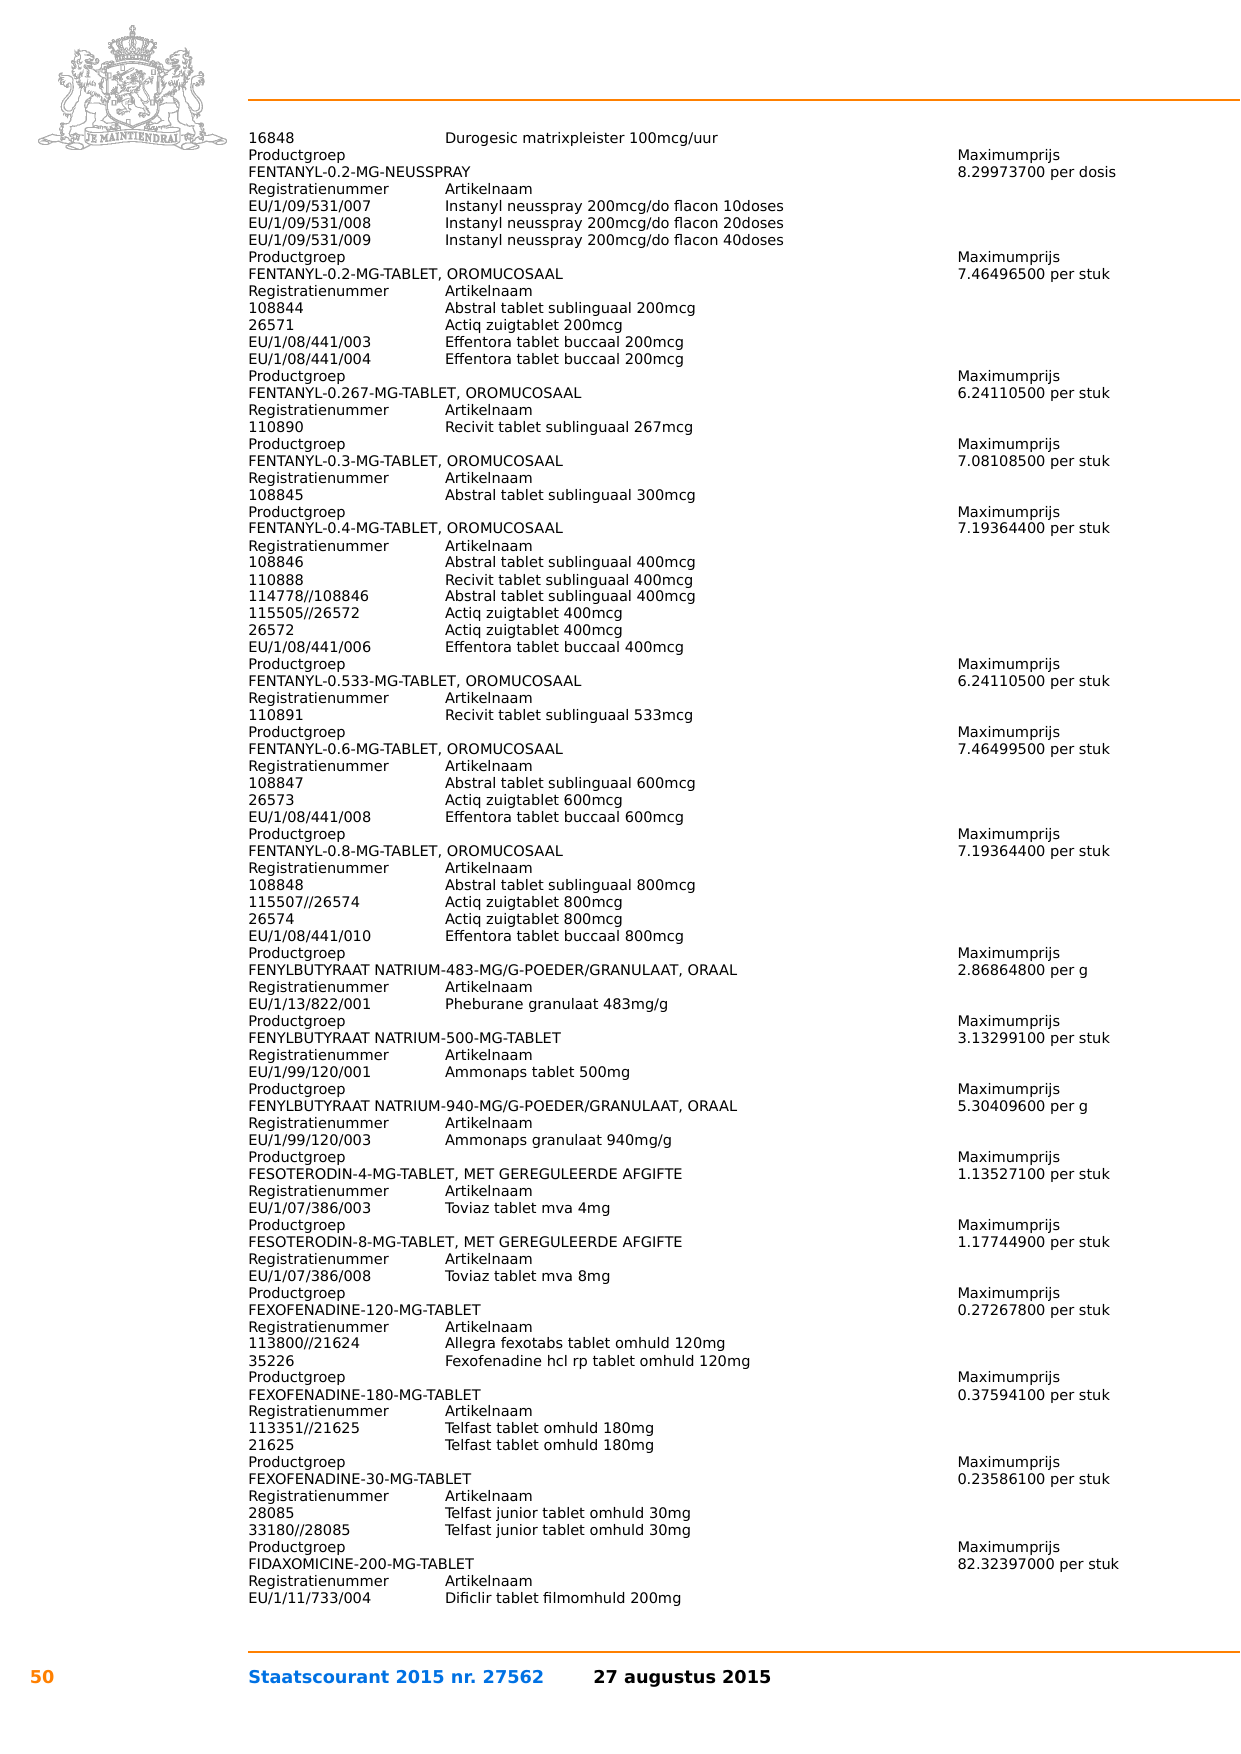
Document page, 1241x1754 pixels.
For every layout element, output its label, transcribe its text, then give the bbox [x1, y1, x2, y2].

table_cell [951, 470, 1163, 486]
table_cell [439, 1539, 951, 1556]
table_cell Maximumprijs [951, 249, 1163, 266]
table_cell Maximumprijs [951, 1217, 1163, 1233]
table_cell Actiq zuigtablet 400mcg [439, 622, 951, 639]
table_cell Maximumprijs [951, 1285, 1163, 1301]
table_cell [951, 402, 1163, 418]
table_cell [439, 147, 951, 164]
table_cell Registratienummer [248, 181, 439, 198]
table_cell Artikelnaam [439, 1319, 951, 1335]
table_cell 108844 [248, 300, 439, 317]
table_cell [951, 1268, 1163, 1284]
table_cell 108846 [248, 554, 439, 571]
table_cell [951, 639, 1163, 656]
table_cell [951, 707, 1163, 724]
table_cell [439, 1149, 951, 1166]
table_cell [951, 809, 1163, 826]
table_cell Productgroep [248, 1454, 439, 1471]
table_cell [951, 1437, 1163, 1454]
table_cell [439, 368, 951, 384]
table_cell Registratienummer [248, 1183, 439, 1199]
table_cell [951, 1047, 1163, 1064]
table_cell [951, 215, 1163, 232]
table_cell FENTANYL-0.2-MG-TABLET, OROMUCOSAAL [248, 266, 951, 283]
table_cell Registratienummer [248, 1573, 439, 1590]
table_cell [951, 996, 1163, 1013]
table_cell 114778//108846 [248, 588, 439, 605]
table_cell EU/1/09/531/008 [248, 215, 439, 232]
table_cell Registratienummer [248, 538, 439, 554]
table_cell Actiq zuigtablet 800mcg [439, 911, 951, 928]
table_cell 3.13299100 per stuk [951, 1030, 1163, 1047]
table_cell FENYLBUTYRAAT NATRIUM-940-MG/G-POEDER/GRANULAAT, ORAAL [248, 1098, 951, 1115]
table_cell Instanyl neusspray 200mcg/do flacon 40doses [439, 232, 951, 249]
table_cell Artikelnaam [439, 1183, 951, 1199]
table_cell Artikelnaam [439, 1403, 951, 1420]
table_cell [951, 622, 1163, 639]
table_cell [951, 792, 1163, 809]
table_cell [951, 775, 1163, 792]
table_cell [439, 724, 951, 741]
table_cell Productgroep [248, 436, 439, 452]
table_cell [951, 317, 1163, 334]
table_cell Maximumprijs [951, 147, 1163, 164]
table_cell 6.24110500 per stuk [951, 673, 1163, 690]
table_cell 26573 [248, 792, 439, 809]
table_cell 108845 [248, 486, 439, 503]
table_cell 2.86864800 per g [951, 962, 1163, 979]
table_cell 113800//21624 [248, 1335, 439, 1352]
table_cell EU/1/09/531/009 [248, 232, 439, 249]
table_cell [951, 1522, 1163, 1539]
table_cell Ammonaps granulaat 940mg/g [439, 1132, 951, 1149]
table_cell Maximumprijs [951, 368, 1163, 384]
table_cell EU/1/09/531/007 [248, 198, 439, 215]
table_cell Actiq zuigtablet 800mcg [439, 894, 951, 911]
table_cell Productgroep [248, 1285, 439, 1301]
table_cell Productgroep [248, 826, 439, 843]
table_cell Registratienummer [248, 1319, 439, 1335]
table_cell 26571 [248, 317, 439, 334]
table_cell Effentora tablet buccaal 200mcg [439, 351, 951, 368]
table_cell Artikelnaam [439, 1251, 951, 1267]
table_cell [951, 1420, 1163, 1437]
table_cell Maximumprijs [951, 1454, 1163, 1471]
table_cell Maximumprijs [951, 1149, 1163, 1166]
table_cell [951, 588, 1163, 605]
table_cell Telfast tablet omhuld 180mg [439, 1437, 951, 1454]
table_cell Durogesic matrixpleister 100mcg/uur [439, 130, 951, 147]
table_cell 26572 [248, 622, 439, 639]
table_cell Abstral tablet sublinguaal 300mcg [439, 486, 951, 503]
table_cell Registratienummer [248, 1115, 439, 1132]
table_cell FESOTERODIN-8-MG-TABLET, MET GEREGULEERDE AFGIFTE [248, 1234, 951, 1251]
table_cell EU/1/11/733/004 [248, 1590, 439, 1607]
table_cell Maximumprijs [951, 436, 1163, 452]
table_cell FENTANYL-0.4-MG-TABLET, OROMUCOSAAL [248, 520, 951, 537]
table_cell Registratienummer [248, 690, 439, 707]
table_cell EU/1/07/386/008 [248, 1268, 439, 1284]
table_cell [951, 198, 1163, 215]
table_cell EU/1/08/441/004 [248, 351, 439, 368]
table_cell [951, 419, 1163, 436]
table_cell Abstral tablet sublinguaal 200mcg [439, 300, 951, 317]
table_cell FESOTERODIN-4-MG-TABLET, MET GEREGULEERDE AFGIFTE [248, 1166, 951, 1183]
table_cell EU/1/07/386/003 [248, 1200, 439, 1217]
table_cell 6.24110500 per stuk [951, 385, 1163, 402]
table_cell Effentora tablet buccaal 400mcg [439, 639, 951, 656]
table_cell Recivit tablet sublinguaal 400mcg [439, 571, 951, 588]
table_cell Maximumprijs [951, 1013, 1163, 1030]
table_cell [439, 826, 951, 843]
table_cell [951, 571, 1163, 588]
table_cell [951, 911, 1163, 928]
table_cell 33180//28085 [248, 1522, 439, 1539]
table_cell [951, 1064, 1163, 1081]
table_cell Productgroep [248, 1013, 439, 1030]
table_cell Maximumprijs [951, 656, 1163, 673]
table_cell Productgroep [248, 945, 439, 962]
table_cell Maximumprijs [951, 945, 1163, 962]
table_cell Maximumprijs [951, 1369, 1163, 1386]
table_cell 108848 [248, 877, 439, 894]
table_cell Registratienummer [248, 1251, 439, 1267]
table_cell Pheburane granulaat 483mg/g [439, 996, 951, 1013]
table_cell [951, 877, 1163, 894]
table_cell Productgroep [248, 1149, 439, 1166]
table_cell Maximumprijs [951, 1081, 1163, 1098]
table_cell [951, 130, 1163, 147]
table_cell Effentora tablet buccaal 200mcg [439, 334, 951, 351]
table_cell Productgroep [248, 504, 439, 520]
table_cell [951, 860, 1163, 877]
table_cell 108847 [248, 775, 439, 792]
table_cell [439, 249, 951, 266]
table_cell 1.17744900 per stuk [951, 1234, 1163, 1251]
table_cell Productgroep [248, 724, 439, 741]
table_cell [951, 351, 1163, 368]
table_cell Dificlir tablet filmomhuld 200mg [439, 1590, 951, 1607]
table_cell [951, 554, 1163, 571]
table_cell [439, 436, 951, 452]
table_cell Artikelnaam [439, 1047, 951, 1064]
table_cell [951, 1251, 1163, 1267]
table_cell Artikelnaam [439, 283, 951, 300]
table_cell [951, 758, 1163, 775]
table_cell FENYLBUTYRAAT NATRIUM-500-MG-TABLET [248, 1030, 951, 1047]
table_cell Abstral tablet sublinguaal 400mcg [439, 588, 951, 605]
table_cell Effentora tablet buccaal 600mcg [439, 809, 951, 826]
table_cell FENTANYL-0.3-MG-TABLET, OROMUCOSAAL [248, 453, 951, 469]
table_cell Registratienummer [248, 1403, 439, 1420]
table_cell 16848 [248, 130, 439, 147]
table_cell [951, 1319, 1163, 1335]
table_cell Artikelnaam [439, 470, 951, 486]
table_cell Recivit tablet sublinguaal 267mcg [439, 419, 951, 436]
table_cell [439, 656, 951, 673]
table_cell Artikelnaam [439, 402, 951, 418]
table_cell Artikelnaam [439, 1488, 951, 1505]
table_cell FEXOFENADINE-120-MG-TABLET [248, 1301, 951, 1318]
table_cell Artikelnaam [439, 860, 951, 877]
table_cell [951, 690, 1163, 707]
table_cell FEXOFENADINE-180-MG-TABLET [248, 1386, 951, 1403]
table_cell Productgroep [248, 368, 439, 384]
table_cell Artikelnaam [439, 758, 951, 775]
table_cell [439, 1081, 951, 1098]
table_cell 110890 [248, 419, 439, 436]
table_cell [951, 486, 1163, 503]
table_cell 35226 [248, 1353, 439, 1369]
table_cell 7.46499500 per stuk [951, 741, 1163, 758]
table_cell 21625 [248, 1437, 439, 1454]
table_cell [951, 1115, 1163, 1132]
table_cell 110891 [248, 707, 439, 724]
table_cell Productgroep [248, 656, 439, 673]
table_cell [951, 1403, 1163, 1420]
table_cell [951, 1335, 1163, 1352]
table_cell [439, 1454, 951, 1471]
table_cell Artikelnaam [439, 1573, 951, 1590]
table_cell [951, 1590, 1163, 1607]
table_cell 82.32397000 per stuk [951, 1556, 1163, 1573]
table_cell [951, 1200, 1163, 1217]
table_cell Telfast tablet omhuld 180mg [439, 1420, 951, 1437]
table_cell EU/1/08/441/008 [248, 809, 439, 826]
table_cell Maximumprijs [951, 724, 1163, 741]
table_cell Productgroep [248, 249, 439, 266]
table_cell [951, 283, 1163, 300]
table_cell [951, 1132, 1163, 1149]
table_cell [951, 538, 1163, 554]
table_cell Registratienummer [248, 758, 439, 775]
table_cell 26574 [248, 911, 439, 928]
table_cell Artikelnaam [439, 979, 951, 996]
table_cell EU/1/08/441/003 [248, 334, 439, 351]
table_cell Registratienummer [248, 860, 439, 877]
table_cell Allegra fexotabs tablet omhuld 120mg [439, 1335, 951, 1352]
table_cell Instanyl neusspray 200mcg/do flacon 10doses [439, 198, 951, 215]
table_cell Productgroep [248, 1539, 439, 1556]
table_cell [439, 1217, 951, 1233]
table_cell Artikelnaam [439, 181, 951, 198]
table_cell Abstral tablet sublinguaal 600mcg [439, 775, 951, 792]
table_cell 115507//26574 [248, 894, 439, 911]
table_cell 110888 [248, 571, 439, 588]
table_cell FIDAXOMICINE-200-MG-TABLET [248, 1556, 951, 1573]
table_cell EU/1/99/120/001 [248, 1064, 439, 1081]
table_cell EU/1/99/120/003 [248, 1132, 439, 1149]
table_cell Registratienummer [248, 1047, 439, 1064]
table_cell [951, 928, 1163, 945]
table_cell Maximumprijs [951, 826, 1163, 843]
table_cell [951, 300, 1163, 317]
table_cell 115505//26572 [248, 605, 439, 622]
table_cell Productgroep [248, 147, 439, 164]
table_cell 8.29973700 per dosis [951, 164, 1163, 181]
table_cell FENTANYL-0.6-MG-TABLET, OROMUCOSAAL [248, 741, 951, 758]
table_cell FENTANYL-0.533-MG-TABLET, OROMUCOSAAL [248, 673, 951, 690]
table_cell 1.13527100 per stuk [951, 1166, 1163, 1183]
table_cell [439, 1013, 951, 1030]
table_cell 5.30409600 per g [951, 1098, 1163, 1115]
table_cell Instanyl neusspray 200mcg/do flacon 20doses [439, 215, 951, 232]
table_cell FENTANYL-0.267-MG-TABLET, OROMUCOSAAL [248, 385, 951, 402]
table_cell Artikelnaam [439, 1115, 951, 1132]
table_cell Actiq zuigtablet 400mcg [439, 605, 951, 622]
table_cell Registratienummer [248, 1488, 439, 1505]
table_cell [951, 979, 1163, 996]
table_cell EU/1/08/441/010 [248, 928, 439, 945]
table_cell [951, 181, 1163, 198]
table_cell Registratienummer [248, 470, 439, 486]
table_cell 0.27267800 per stuk [951, 1301, 1163, 1318]
table_cell [951, 1488, 1163, 1505]
table_cell Telfast junior tablet omhuld 30mg [439, 1505, 951, 1522]
table_cell [951, 605, 1163, 622]
table_cell FENTANYL-0.2-MG-NEUSSPRAY [248, 164, 951, 181]
table_cell [439, 1369, 951, 1386]
table_cell Actiq zuigtablet 600mcg [439, 792, 951, 809]
table_cell Recivit tablet sublinguaal 533mcg [439, 707, 951, 724]
table_cell [951, 1183, 1163, 1199]
table_cell Effentora tablet buccaal 800mcg [439, 928, 951, 945]
table_cell 113351//21625 [248, 1420, 439, 1437]
table_cell Productgroep [248, 1369, 439, 1386]
table_cell [439, 1285, 951, 1301]
table_cell [439, 504, 951, 520]
table_cell Actiq zuigtablet 200mcg [439, 317, 951, 334]
table_cell Toviaz tablet mva 8mg [439, 1268, 951, 1284]
table_cell Registratienummer [248, 402, 439, 418]
table_cell 0.23586100 per stuk [951, 1471, 1163, 1488]
table_cell 28085 [248, 1505, 439, 1522]
table_cell Productgroep [248, 1081, 439, 1098]
table_cell Maximumprijs [951, 504, 1163, 520]
table_cell 7.19364400 per stuk [951, 520, 1163, 537]
table_cell Artikelnaam [439, 690, 951, 707]
table_cell Registratienummer [248, 283, 439, 300]
table_cell [951, 894, 1163, 911]
table_cell Fexofenadine hcl rp tablet omhuld 120mg [439, 1353, 951, 1369]
table_cell [951, 1353, 1163, 1369]
table_cell Toviaz tablet mva 4mg [439, 1200, 951, 1217]
table_cell Maximumprijs [951, 1539, 1163, 1556]
picture [38, 25, 227, 150]
table_cell FEXOFENADINE-30-MG-TABLET [248, 1471, 951, 1488]
table_cell 7.08108500 per stuk [951, 453, 1163, 469]
table_cell Registratienummer [248, 979, 439, 996]
table_cell [951, 334, 1163, 351]
table_cell 7.19364400 per stuk [951, 843, 1163, 860]
table_cell [951, 232, 1163, 249]
table_cell FENYLBUTYRAAT NATRIUM-483-MG/G-POEDER/GRANULAAT, ORAAL [248, 962, 951, 979]
table_cell Abstral tablet sublinguaal 400mcg [439, 554, 951, 571]
table_cell EU/1/13/822/001 [248, 996, 439, 1013]
table_cell Abstral tablet sublinguaal 800mcg [439, 877, 951, 894]
table_cell [951, 1573, 1163, 1590]
table_cell [439, 945, 951, 962]
table_cell FENTANYL-0.8-MG-TABLET, OROMUCOSAAL [248, 843, 951, 860]
table_cell [951, 1505, 1163, 1522]
table_cell EU/1/08/441/006 [248, 639, 439, 656]
table_cell Telfast junior tablet omhuld 30mg [439, 1522, 951, 1539]
table_cell Productgroep [248, 1217, 439, 1233]
table_cell Ammonaps tablet 500mg [439, 1064, 951, 1081]
table_cell 0.37594100 per stuk [951, 1386, 1163, 1403]
table_cell 7.46496500 per stuk [951, 266, 1163, 283]
table_cell Artikelnaam [439, 538, 951, 554]
